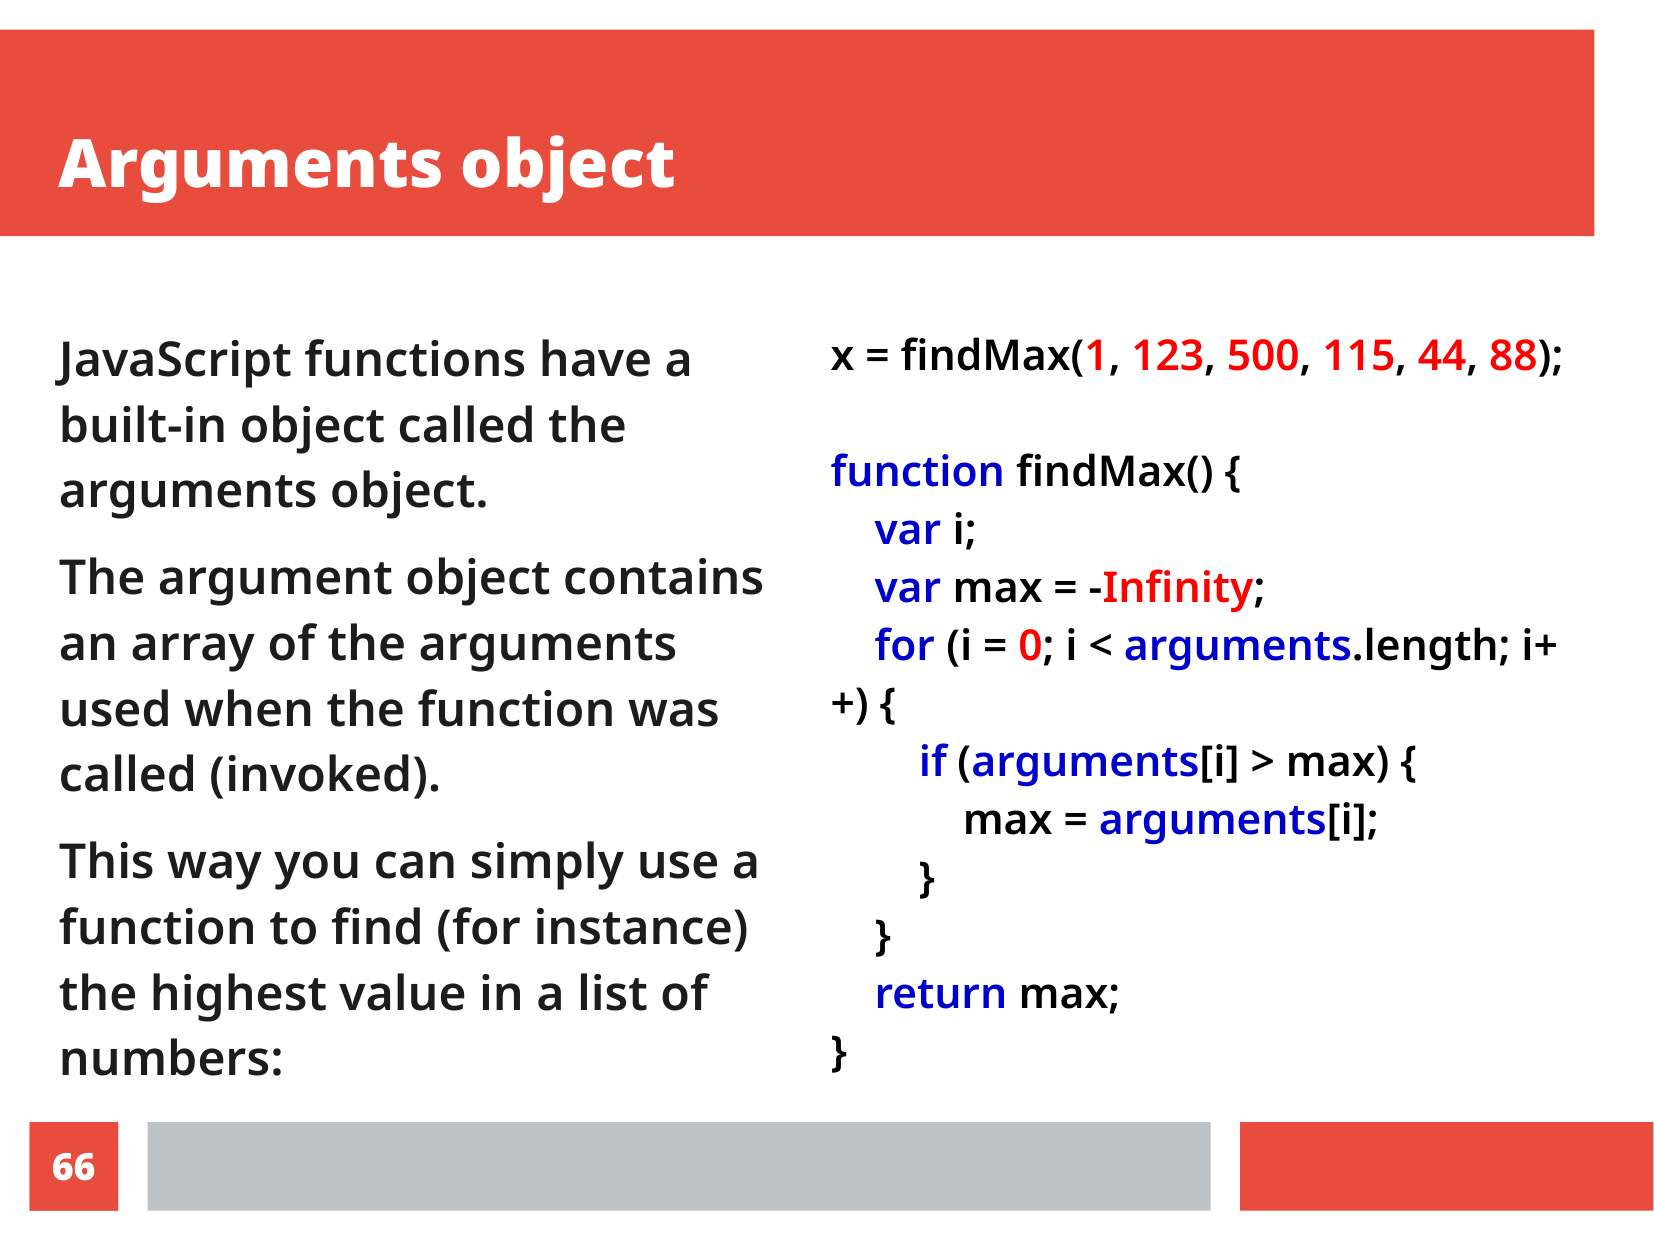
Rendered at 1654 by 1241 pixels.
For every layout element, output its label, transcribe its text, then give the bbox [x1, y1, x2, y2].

list JavaScript functions have a built-in object called the arguments object. The argument object contains an array of the arguments used when the function was called (invoked). This way you can simply use a function to find (for instance) the highest value in a list of numbers: [59, 324, 794, 1093]
title Arguments object [59, 59, 1595, 207]
list x = findMax(1, 123, 500, 115, 44, 88); function findMax() { var i; var max = -Infinity; for (i = 0; i < arguments.length; i++) { if (arguments[i] > max) { max = arguments[i]; } } return max; } [830, 324, 1566, 1093]
